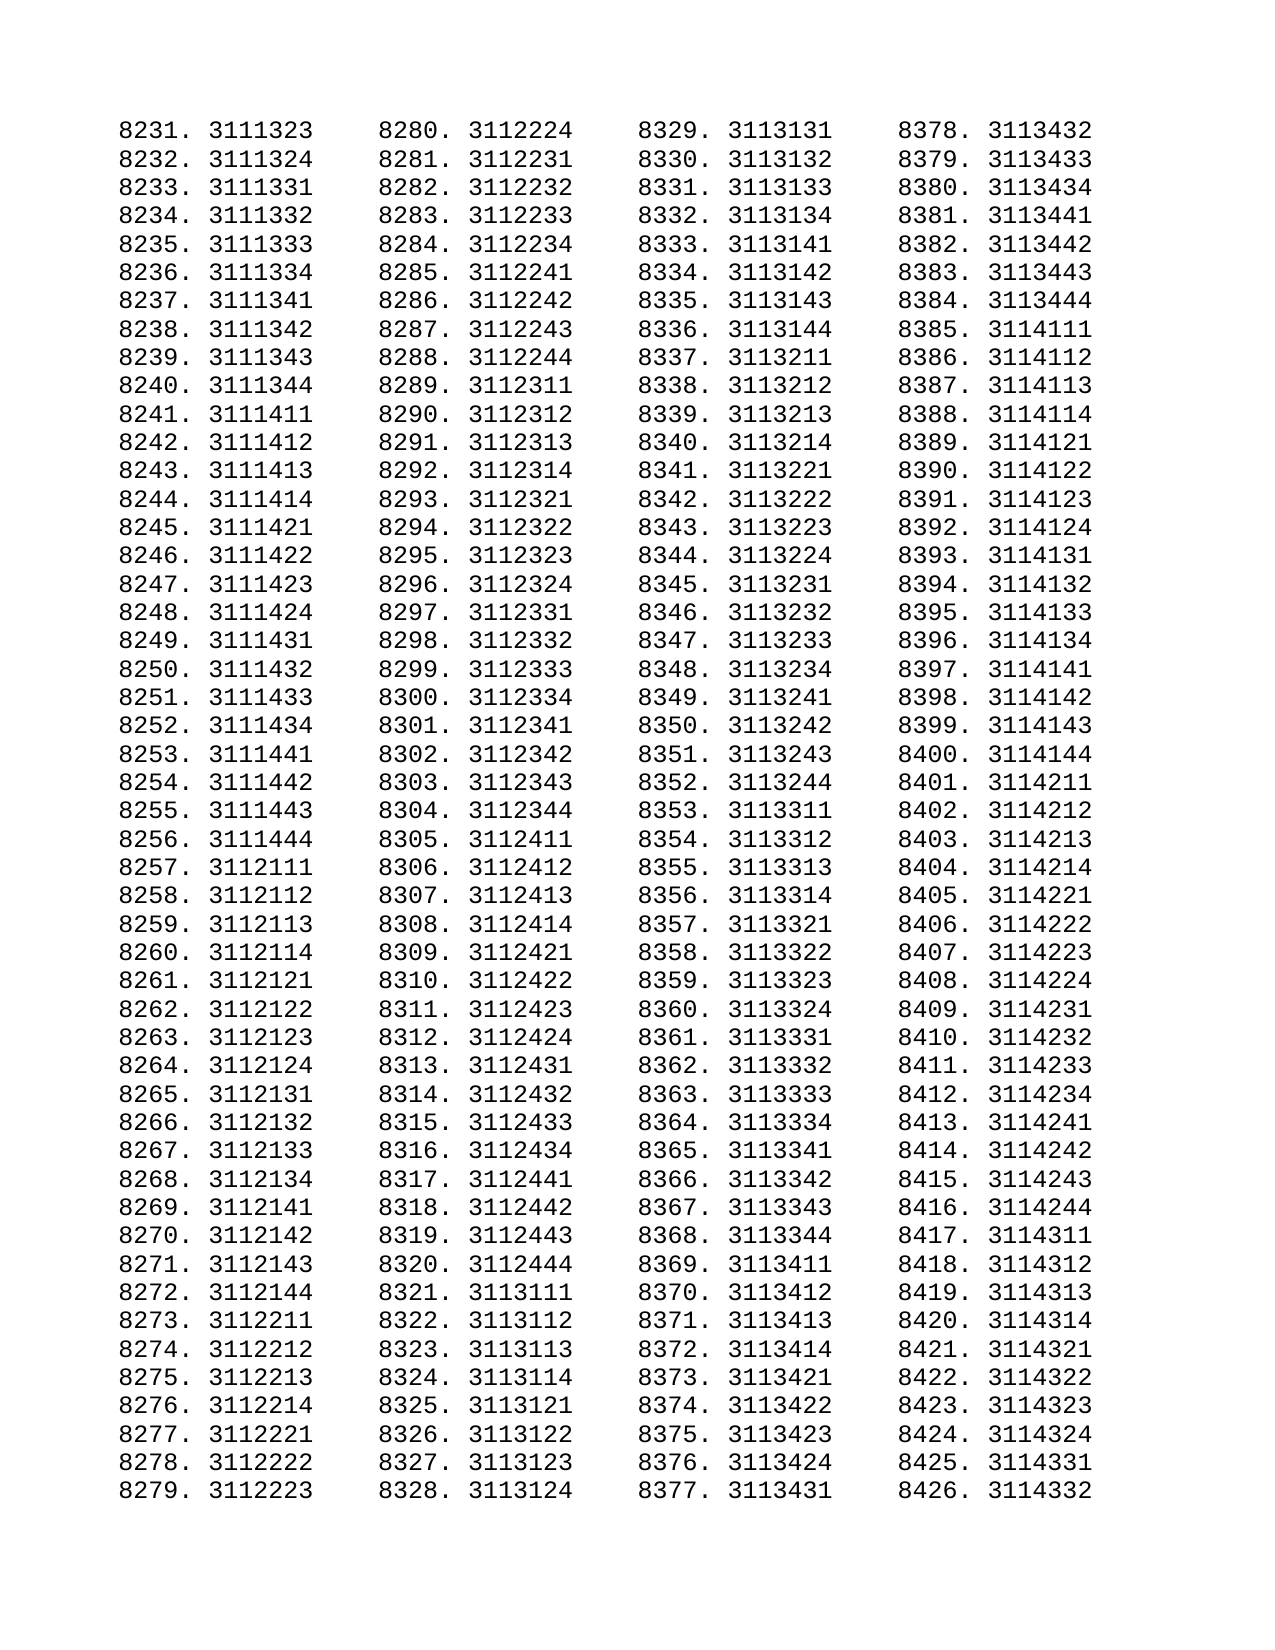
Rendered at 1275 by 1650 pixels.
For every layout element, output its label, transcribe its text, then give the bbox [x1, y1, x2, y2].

text 8260. 3112114 [118, 940, 378, 968]
text 8326. 3113122 [378, 1421, 637, 1450]
text 8264. 3112124 [118, 1053, 378, 1081]
text 8236. 3111334 [118, 260, 378, 288]
text 8327. 3113123 [378, 1450, 637, 1478]
text 8380. 3113434 [897, 175, 1157, 203]
text 8269. 3112141 [118, 1195, 378, 1223]
text 8309. 3112421 [378, 940, 637, 968]
text 8258. 3112112 [118, 883, 378, 911]
text 8314. 3112432 [378, 1081, 637, 1110]
text 8296. 3112324 [378, 571, 637, 600]
text 8350. 3113242 [637, 713, 897, 741]
text 8359. 3113323 [637, 968, 897, 996]
text 8247. 3111423 [118, 571, 378, 600]
text 8338. 3113212 [637, 373, 897, 401]
text 8417. 3114311 [897, 1223, 1157, 1251]
text 8315. 3112433 [378, 1110, 637, 1138]
text 8413. 3114241 [897, 1110, 1157, 1138]
text 8304. 3112344 [378, 798, 637, 826]
text 8334. 3113142 [637, 260, 897, 288]
text 8365. 3113341 [637, 1138, 897, 1166]
text 8276. 3112214 [118, 1393, 378, 1421]
text 8387. 3114113 [897, 373, 1157, 401]
text 8280. 3112224 [378, 118, 637, 146]
text 8404. 3114214 [897, 855, 1157, 883]
text 8289. 3112311 [378, 373, 637, 401]
text 8325. 3113121 [378, 1393, 637, 1421]
text 8344. 3113224 [637, 543, 897, 571]
text 8307. 3112413 [378, 883, 637, 911]
text 8390. 3114122 [897, 458, 1157, 486]
text 8375. 3113423 [637, 1421, 897, 1450]
text 8317. 3112441 [378, 1166, 637, 1195]
text 8400. 3114144 [897, 741, 1157, 770]
text 8412. 3114234 [897, 1081, 1157, 1110]
text 8347. 3113233 [637, 628, 897, 656]
text 8234. 3111332 [118, 203, 378, 231]
text 8332. 3113134 [637, 203, 897, 231]
text 8322. 3113112 [378, 1308, 637, 1336]
text 8271. 3112143 [118, 1251, 378, 1280]
text 8328. 3113124 [378, 1478, 637, 1506]
text 8342. 3113222 [637, 486, 897, 515]
text 8423. 3114323 [897, 1393, 1157, 1421]
text 8385. 3114111 [897, 316, 1157, 345]
text 8391. 3114123 [897, 486, 1157, 515]
text 8270. 3112142 [118, 1223, 378, 1251]
text 8330. 3113132 [637, 146, 897, 175]
text 8277. 3112221 [118, 1421, 378, 1450]
text 8388. 3114114 [897, 401, 1157, 430]
text 8293. 3112321 [378, 486, 637, 515]
text 8374. 3113422 [637, 1393, 897, 1421]
text 8381. 3113441 [897, 203, 1157, 231]
text 8257. 3112111 [118, 855, 378, 883]
text 8320. 3112444 [378, 1251, 637, 1280]
text 8310. 3112422 [378, 968, 637, 996]
text 8285. 3112241 [378, 260, 637, 288]
text 8286. 3112242 [378, 288, 637, 316]
text 8349. 3113241 [637, 685, 897, 713]
text 8252. 3111434 [118, 713, 378, 741]
text 8245. 3111421 [118, 515, 378, 543]
text 8321. 3113111 [378, 1280, 637, 1308]
text 8255. 3111443 [118, 798, 378, 826]
text 8284. 3112234 [378, 231, 637, 260]
text 8382. 3113442 [897, 231, 1157, 260]
text 8303. 3112343 [378, 770, 637, 798]
text 8275. 3112213 [118, 1365, 378, 1393]
text 8273. 3112211 [118, 1308, 378, 1336]
text 8343. 3113223 [637, 515, 897, 543]
text 8399. 3114143 [897, 713, 1157, 741]
text 8306. 3112412 [378, 855, 637, 883]
text 8341. 3113221 [637, 458, 897, 486]
text 8370. 3113412 [637, 1280, 897, 1308]
text 8371. 3113413 [637, 1308, 897, 1336]
text 8239. 3111343 [118, 345, 378, 373]
text 8351. 3113243 [637, 741, 897, 770]
text 8283. 3112233 [378, 203, 637, 231]
text 8376. 3113424 [637, 1450, 897, 1478]
text 8421. 3114321 [897, 1336, 1157, 1365]
text 8402. 3114212 [897, 798, 1157, 826]
text 8366. 3113342 [637, 1166, 897, 1195]
text 8424. 3114324 [897, 1421, 1157, 1450]
text 8409. 3114231 [897, 996, 1157, 1025]
text 8243. 3111413 [118, 458, 378, 486]
text 8372. 3113414 [637, 1336, 897, 1365]
text 8339. 3113213 [637, 401, 897, 430]
text 8294. 3112322 [378, 515, 637, 543]
text 8282. 3112232 [378, 175, 637, 203]
text 8368. 3113344 [637, 1223, 897, 1251]
text 8288. 3112244 [378, 345, 637, 373]
text 8355. 3113313 [637, 855, 897, 883]
text 8242. 3111412 [118, 430, 378, 458]
text 8233. 3111331 [118, 175, 378, 203]
text 8378. 3113432 [897, 118, 1157, 146]
text 8292. 3112314 [378, 458, 637, 486]
text 8259. 3112113 [118, 911, 378, 940]
text 8272. 3112144 [118, 1280, 378, 1308]
text 8319. 3112443 [378, 1223, 637, 1251]
text 8251. 3111433 [118, 685, 378, 713]
text 8279. 3112223 [118, 1478, 378, 1506]
text 8250. 3111432 [118, 656, 378, 685]
text 8266. 3112132 [118, 1110, 378, 1138]
text 8373. 3113421 [637, 1365, 897, 1393]
text 8420. 3114314 [897, 1308, 1157, 1336]
text 8254. 3111442 [118, 770, 378, 798]
text 8410. 3114232 [897, 1025, 1157, 1053]
text 8318. 3112442 [378, 1195, 637, 1223]
text 8248. 3111424 [118, 600, 378, 628]
text 8383. 3113443 [897, 260, 1157, 288]
text 8244. 3111414 [118, 486, 378, 515]
text 8268. 3112134 [118, 1166, 378, 1195]
text 8358. 3113322 [637, 940, 897, 968]
text 8357. 3113321 [637, 911, 897, 940]
text 8287. 3112243 [378, 316, 637, 345]
text 8425. 3114331 [897, 1450, 1157, 1478]
text 8395. 3114133 [897, 600, 1157, 628]
text 8241. 3111411 [118, 401, 378, 430]
text 8411. 3114233 [897, 1053, 1157, 1081]
text 8353. 3113311 [637, 798, 897, 826]
text 8300. 3112334 [378, 685, 637, 713]
text 8290. 3112312 [378, 401, 637, 430]
text 8369. 3113411 [637, 1251, 897, 1280]
text 8426. 3114332 [897, 1478, 1157, 1506]
text 8396. 3114134 [897, 628, 1157, 656]
text 8348. 3113234 [637, 656, 897, 685]
text 8346. 3113232 [637, 600, 897, 628]
text 8253. 3111441 [118, 741, 378, 770]
text 8360. 3113324 [637, 996, 897, 1025]
text 8361. 3113331 [637, 1025, 897, 1053]
text 8231. 3111323 [118, 118, 378, 146]
text 8389. 3114121 [897, 430, 1157, 458]
text 8394. 3114132 [897, 571, 1157, 600]
text 8311. 3112423 [378, 996, 637, 1025]
text 8415. 3114243 [897, 1166, 1157, 1195]
text 8329. 3113131 [637, 118, 897, 146]
text 8232. 3111324 [118, 146, 378, 175]
text 8295. 3112323 [378, 543, 637, 571]
text 8419. 3114313 [897, 1280, 1157, 1308]
text 8337. 3113211 [637, 345, 897, 373]
text 8305. 3112411 [378, 826, 637, 855]
text 8313. 3112431 [378, 1053, 637, 1081]
text 8354. 3113312 [637, 826, 897, 855]
text 8324. 3113114 [378, 1365, 637, 1393]
text 8256. 3111444 [118, 826, 378, 855]
text 8240. 3111344 [118, 373, 378, 401]
text 8408. 3114224 [897, 968, 1157, 996]
text 8335. 3113143 [637, 288, 897, 316]
text 8246. 3111422 [118, 543, 378, 571]
text 8416. 3114244 [897, 1195, 1157, 1223]
text 8297. 3112331 [378, 600, 637, 628]
text 8352. 3113244 [637, 770, 897, 798]
text 8356. 3113314 [637, 883, 897, 911]
text 8299. 3112333 [378, 656, 637, 685]
text 8238. 3111342 [118, 316, 378, 345]
text 8323. 3113113 [378, 1336, 637, 1365]
text 8379. 3113433 [897, 146, 1157, 175]
text 8362. 3113332 [637, 1053, 897, 1081]
text 8364. 3113334 [637, 1110, 897, 1138]
text 8263. 3112123 [118, 1025, 378, 1053]
text 8267. 3112133 [118, 1138, 378, 1166]
text 8398. 3114142 [897, 685, 1157, 713]
text 8393. 3114131 [897, 543, 1157, 571]
text 8312. 3112424 [378, 1025, 637, 1053]
text 8235. 3111333 [118, 231, 378, 260]
text 8249. 3111431 [118, 628, 378, 656]
text 8401. 3114211 [897, 770, 1157, 798]
text 8392. 3114124 [897, 515, 1157, 543]
text 8367. 3113343 [637, 1195, 897, 1223]
text 8308. 3112414 [378, 911, 637, 940]
text 8422. 3114322 [897, 1365, 1157, 1393]
text 8261. 3112121 [118, 968, 378, 996]
text 8274. 3112212 [118, 1336, 378, 1365]
text 8281. 3112231 [378, 146, 637, 175]
text 8397. 3114141 [897, 656, 1157, 685]
text 8278. 3112222 [118, 1450, 378, 1478]
text 8333. 3113141 [637, 231, 897, 260]
text 8237. 3111341 [118, 288, 378, 316]
text 8262. 3112122 [118, 996, 378, 1025]
text 8384. 3113444 [897, 288, 1157, 316]
text 8291. 3112313 [378, 430, 637, 458]
text 8316. 3112434 [378, 1138, 637, 1166]
text 8406. 3114222 [897, 911, 1157, 940]
text 8363. 3113333 [637, 1081, 897, 1110]
text 8405. 3114221 [897, 883, 1157, 911]
text 8302. 3112342 [378, 741, 637, 770]
text 8331. 3113133 [637, 175, 897, 203]
text 8403. 3114213 [897, 826, 1157, 855]
text 8407. 3114223 [897, 940, 1157, 968]
text 8418. 3114312 [897, 1251, 1157, 1280]
text 8386. 3114112 [897, 345, 1157, 373]
text 8340. 3113214 [637, 430, 897, 458]
text 8414. 3114242 [897, 1138, 1157, 1166]
text 8336. 3113144 [637, 316, 897, 345]
text 8301. 3112341 [378, 713, 637, 741]
text 8298. 3112332 [378, 628, 637, 656]
text 8345. 3113231 [637, 571, 897, 600]
text 8377. 3113431 [637, 1478, 897, 1506]
text 8265. 3112131 [118, 1081, 378, 1110]
